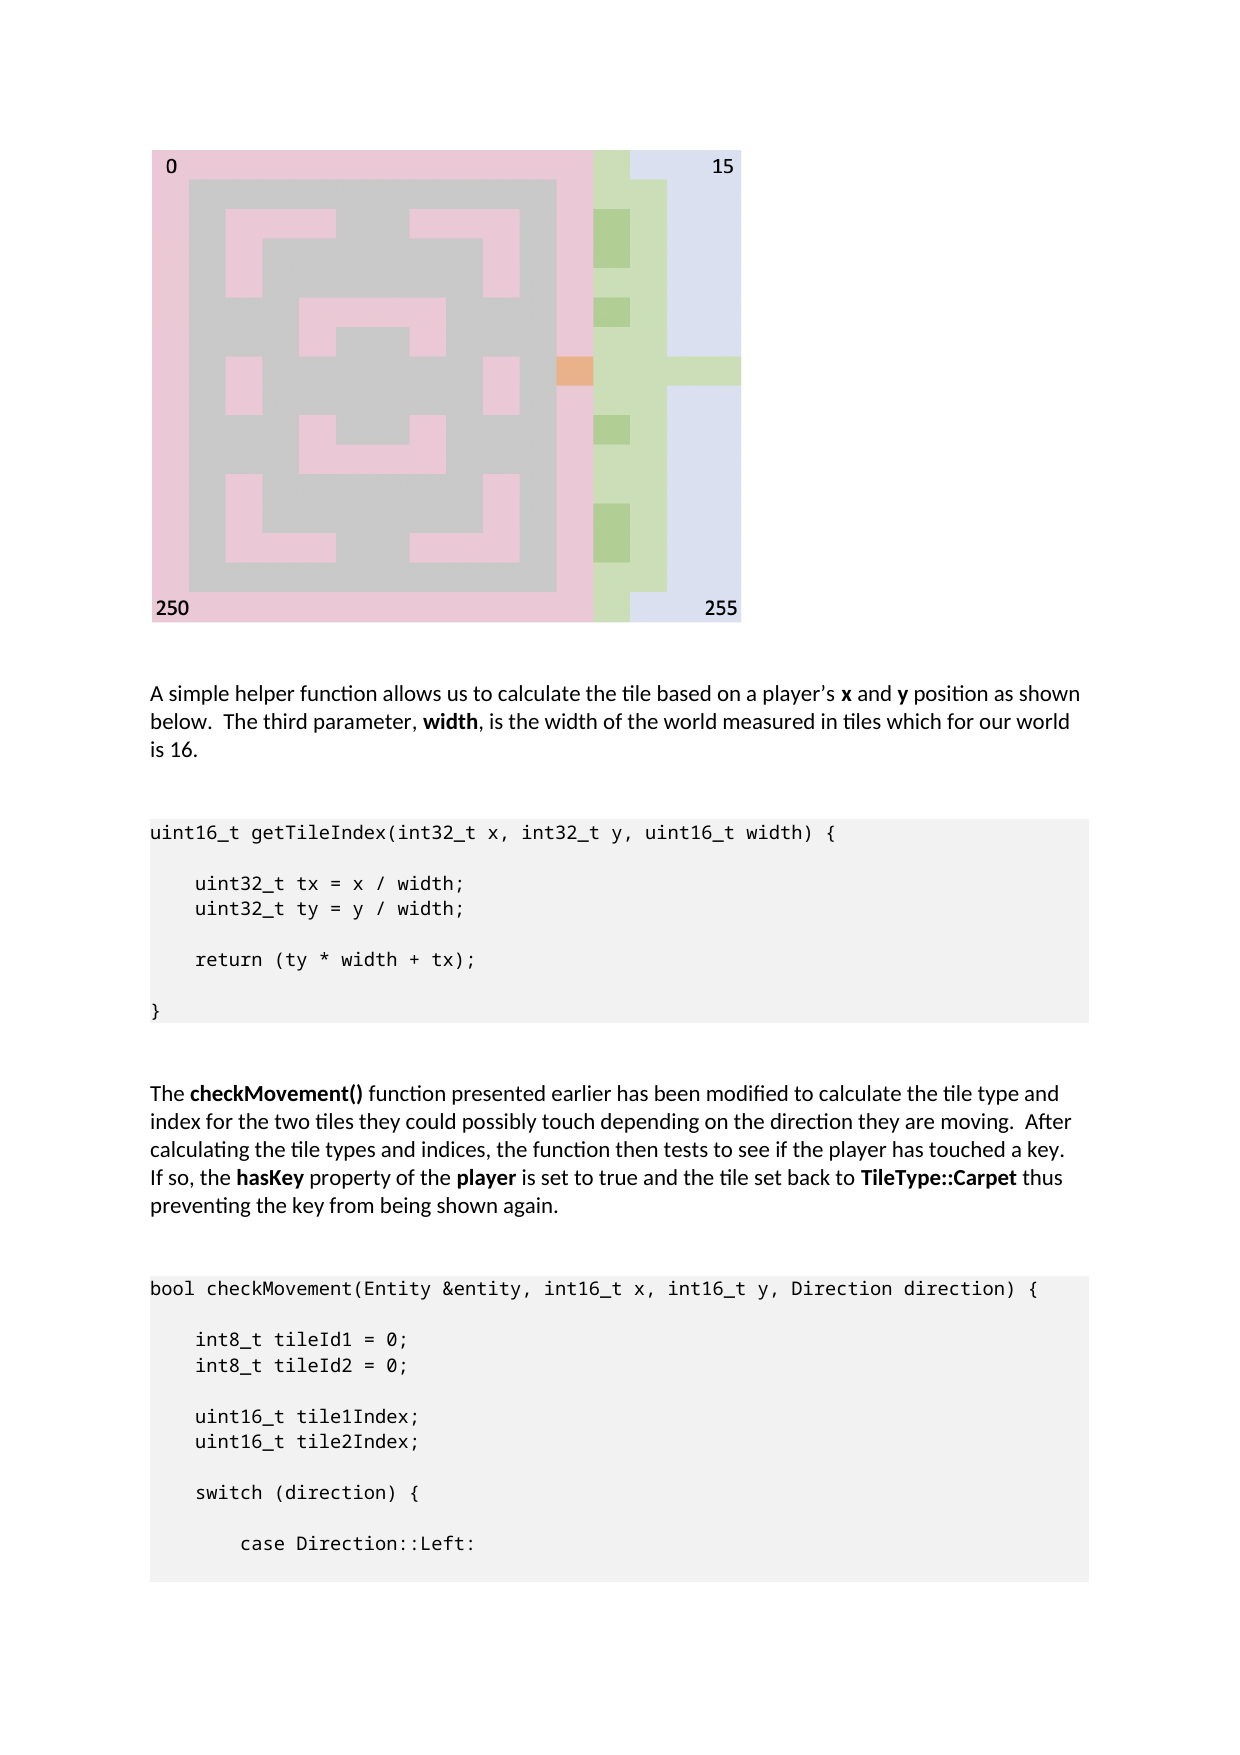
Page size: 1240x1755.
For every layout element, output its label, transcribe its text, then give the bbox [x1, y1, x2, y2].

text int8_t tileId1 = 0; [150, 1327, 1089, 1352]
text int8_t tileId2 = 0; [150, 1352, 1089, 1378]
text A simple helper function allows us to calculate the tile based on a player’s x and y position as shown below. The third parameter, width, is the width of the world measured in tiles which for our world is 16. [150, 679, 1089, 763]
text uint16_t tile2Index; [150, 1429, 1089, 1454]
text } [150, 998, 1089, 1023]
text return (ty * width + tx); [150, 947, 1089, 972]
text switch (direction) { [150, 1480, 1089, 1505]
text uint16_t tile1Index; [150, 1403, 1089, 1429]
text The checkMovement() function presented earlier has been modified to calculate the tile type and index for the two tiles they could possibly touch depending on the direction they are moving. After calculating the tile types and indices, the function then tests to see if the player has touched a key. If so, the hasKey property of the player is set to true and the tile set back to TileType::Carpet thus preventing the key from being shown again. [150, 1079, 1089, 1219]
text uint16_t getTileIndex(int32_t x, int32_t y, uint16_t width) { [150, 819, 1089, 845]
text uint32_t tx = x / width; [150, 870, 1089, 896]
text bool checkMovement(Entity &entity, int16_t x, int16_t y, Direction direction) { [150, 1276, 1089, 1301]
text case Direction::Left: [150, 1531, 1089, 1556]
text uint32_t ty = y / width; [150, 896, 1089, 921]
